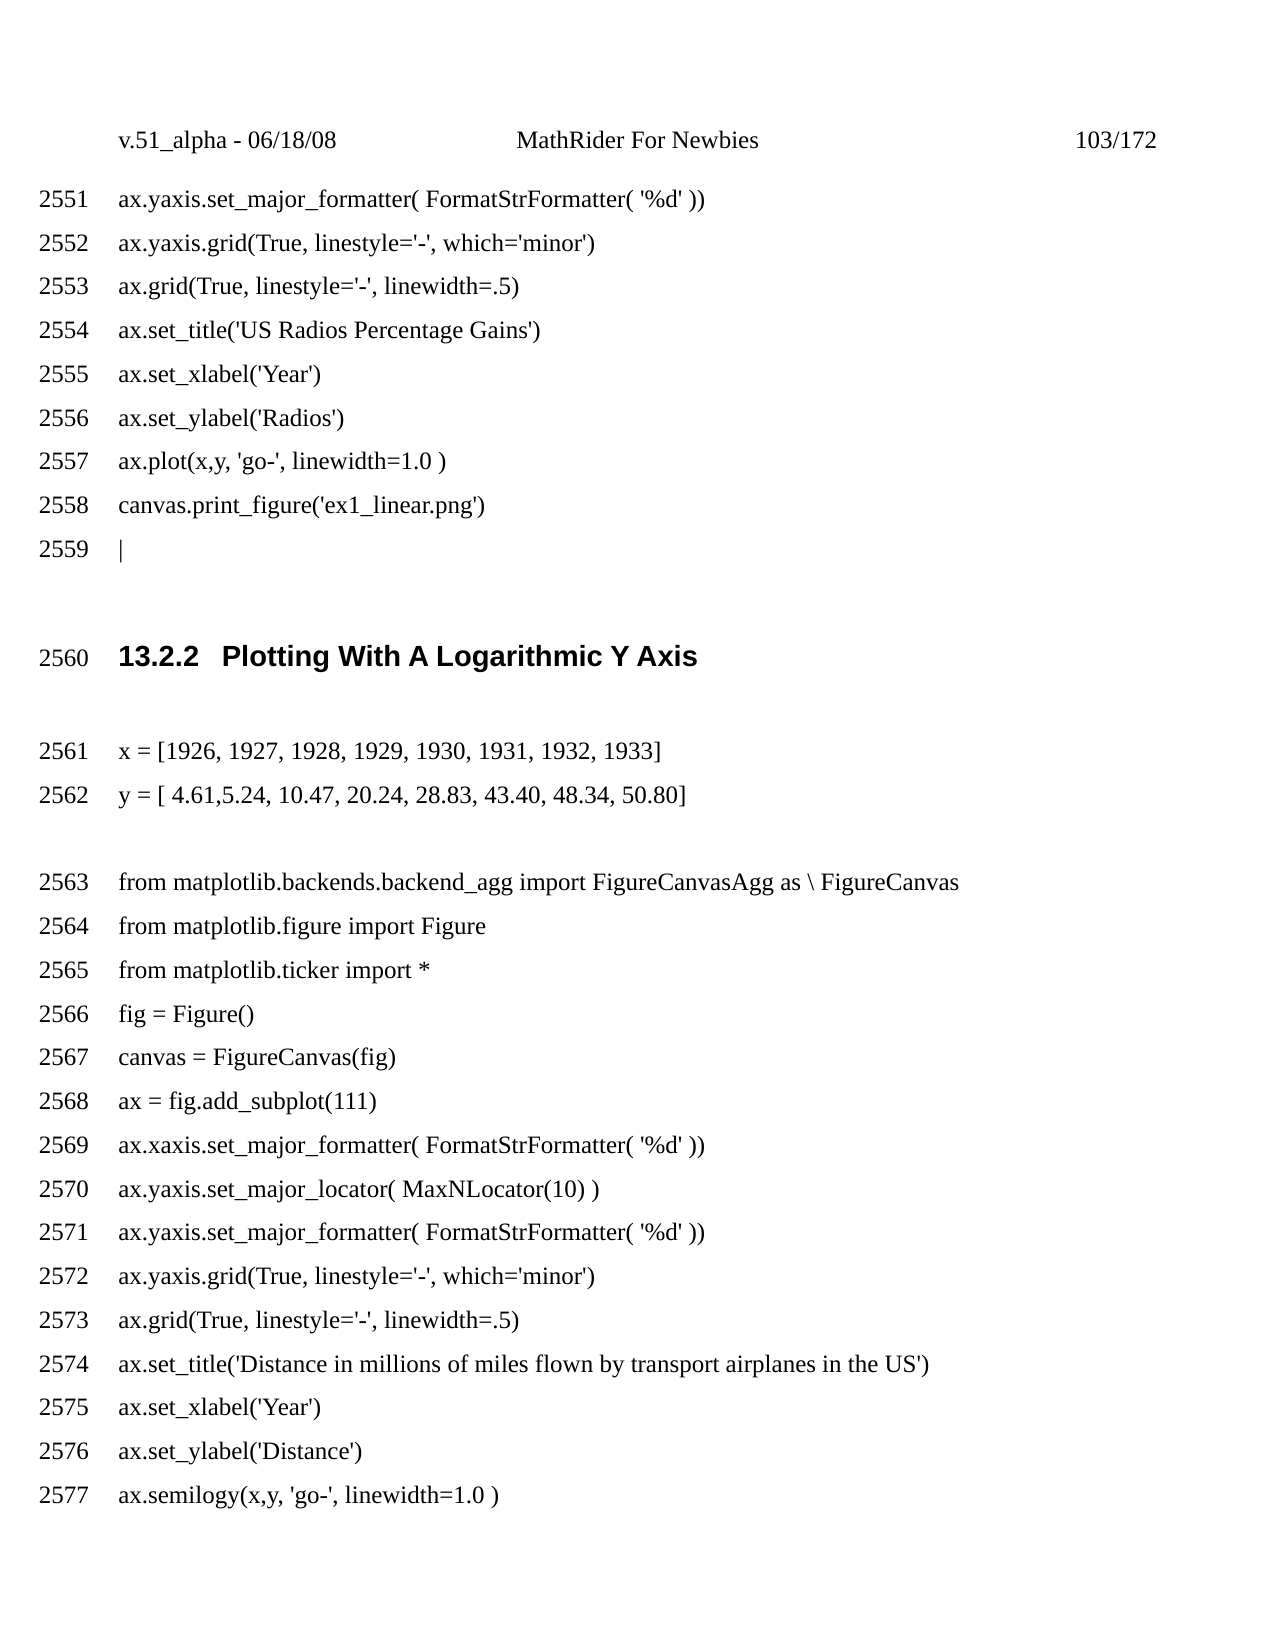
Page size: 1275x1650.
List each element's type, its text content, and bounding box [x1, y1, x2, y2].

text ax.yaxis.set_major_locator( MaxNLocator(10) ) [118, 1174, 1157, 1202]
text fig = Figure() [118, 999, 1157, 1027]
text ax = fig.add_subplot(111) [118, 1086, 1157, 1115]
text ax.set_title('Distance in millions of miles flown by transport airplanes in the US') [118, 1349, 1157, 1377]
text from matplotlib.figure import Figure [118, 911, 1157, 940]
text from matplotlib.backends.backend_agg import FigureCanvasAgg as \ FigureCanvas [118, 867, 1157, 896]
text ax.plot(x,y, 'go-', linewidth=1.0 ) [118, 446, 1157, 475]
text ax.yaxis.grid(True, linestyle='-', which='minor') [118, 1261, 1157, 1290]
text from matplotlib.ticker import * [118, 955, 1157, 984]
text ax.yaxis.grid(True, linestyle='-', which='minor') [118, 228, 1157, 256]
text ax.set_xlabel('Year') [118, 359, 1157, 388]
text ax.semilogy(x,y, 'go-', linewidth=1.0 ) [118, 1480, 1157, 1509]
text ax.set_xlabel('Year') [118, 1392, 1157, 1421]
text ax.yaxis.set_major_formatter( FormatStrFormatter( '%d' )) [118, 184, 1157, 213]
text ax.grid(True, linestyle='-', linewidth=.5) [118, 271, 1157, 300]
text ax.xaxis.set_major_formatter( FormatStrFormatter( '%d' )) [118, 1130, 1157, 1159]
subtitle Plotting With A Logarithmic Y Axis [118, 639, 1157, 672]
text x = [1926, 1927, 1928, 1929, 1930, 1931, 1932, 1933] [118, 736, 1157, 765]
text ax.set_ylabel('Distance') [118, 1436, 1157, 1465]
text y = [ 4.61,5.24, 10.47, 20.24, 28.83, 43.40, 48.34, 50.80] [118, 780, 1157, 809]
text ax.set_title('US Radios Percentage Gains') [118, 315, 1157, 344]
text ax.yaxis.set_major_formatter( FormatStrFormatter( '%d' )) [118, 1217, 1157, 1246]
text ax.set_ylabel('Radios') [118, 403, 1157, 431]
text canvas.print_figure('ex1_linear.png') [118, 490, 1157, 519]
text ax.grid(True, linestyle='-', linewidth=.5) [118, 1305, 1157, 1334]
text canvas = FigureCanvas(fig) [118, 1042, 1157, 1071]
text | [118, 534, 1157, 563]
